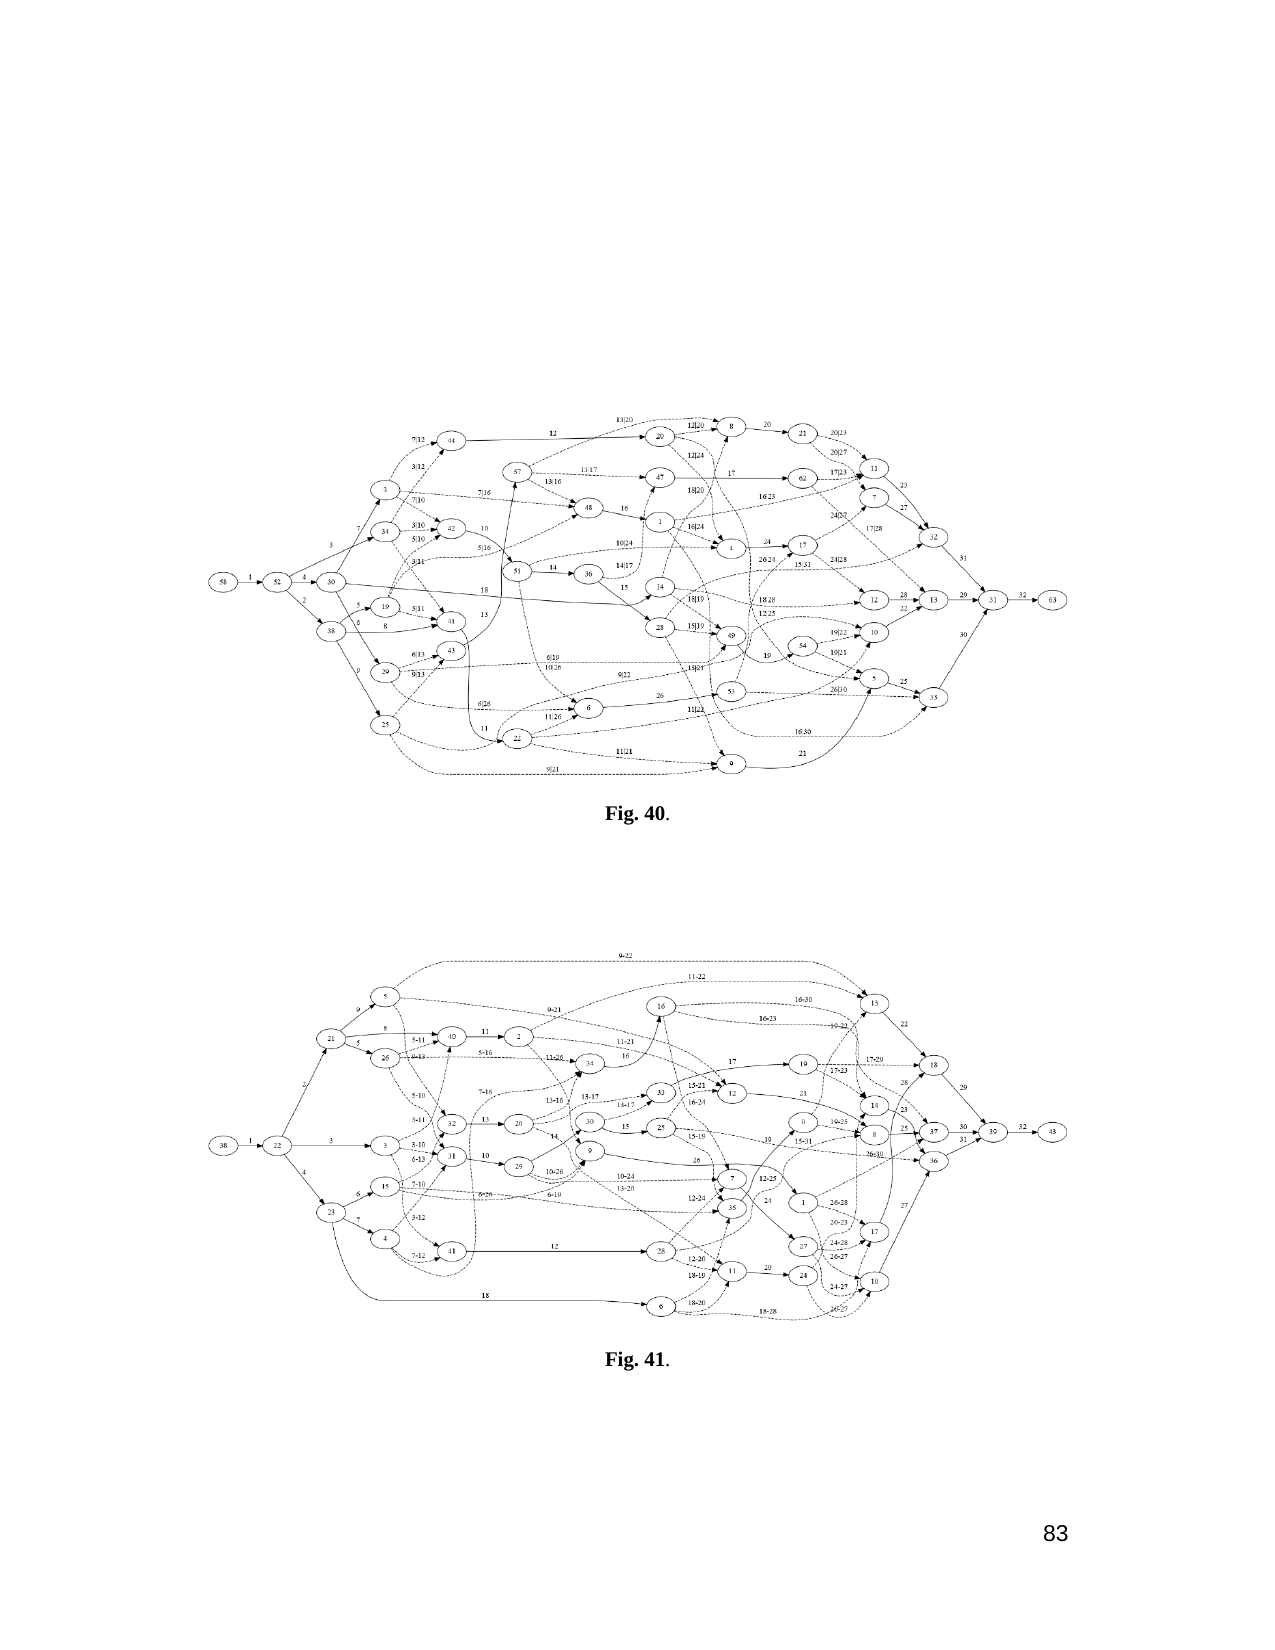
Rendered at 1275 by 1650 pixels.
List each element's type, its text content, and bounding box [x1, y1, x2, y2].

text Fig. 41. [207, 1347, 1068, 1371]
text Fig. 40. [207, 801, 1068, 825]
